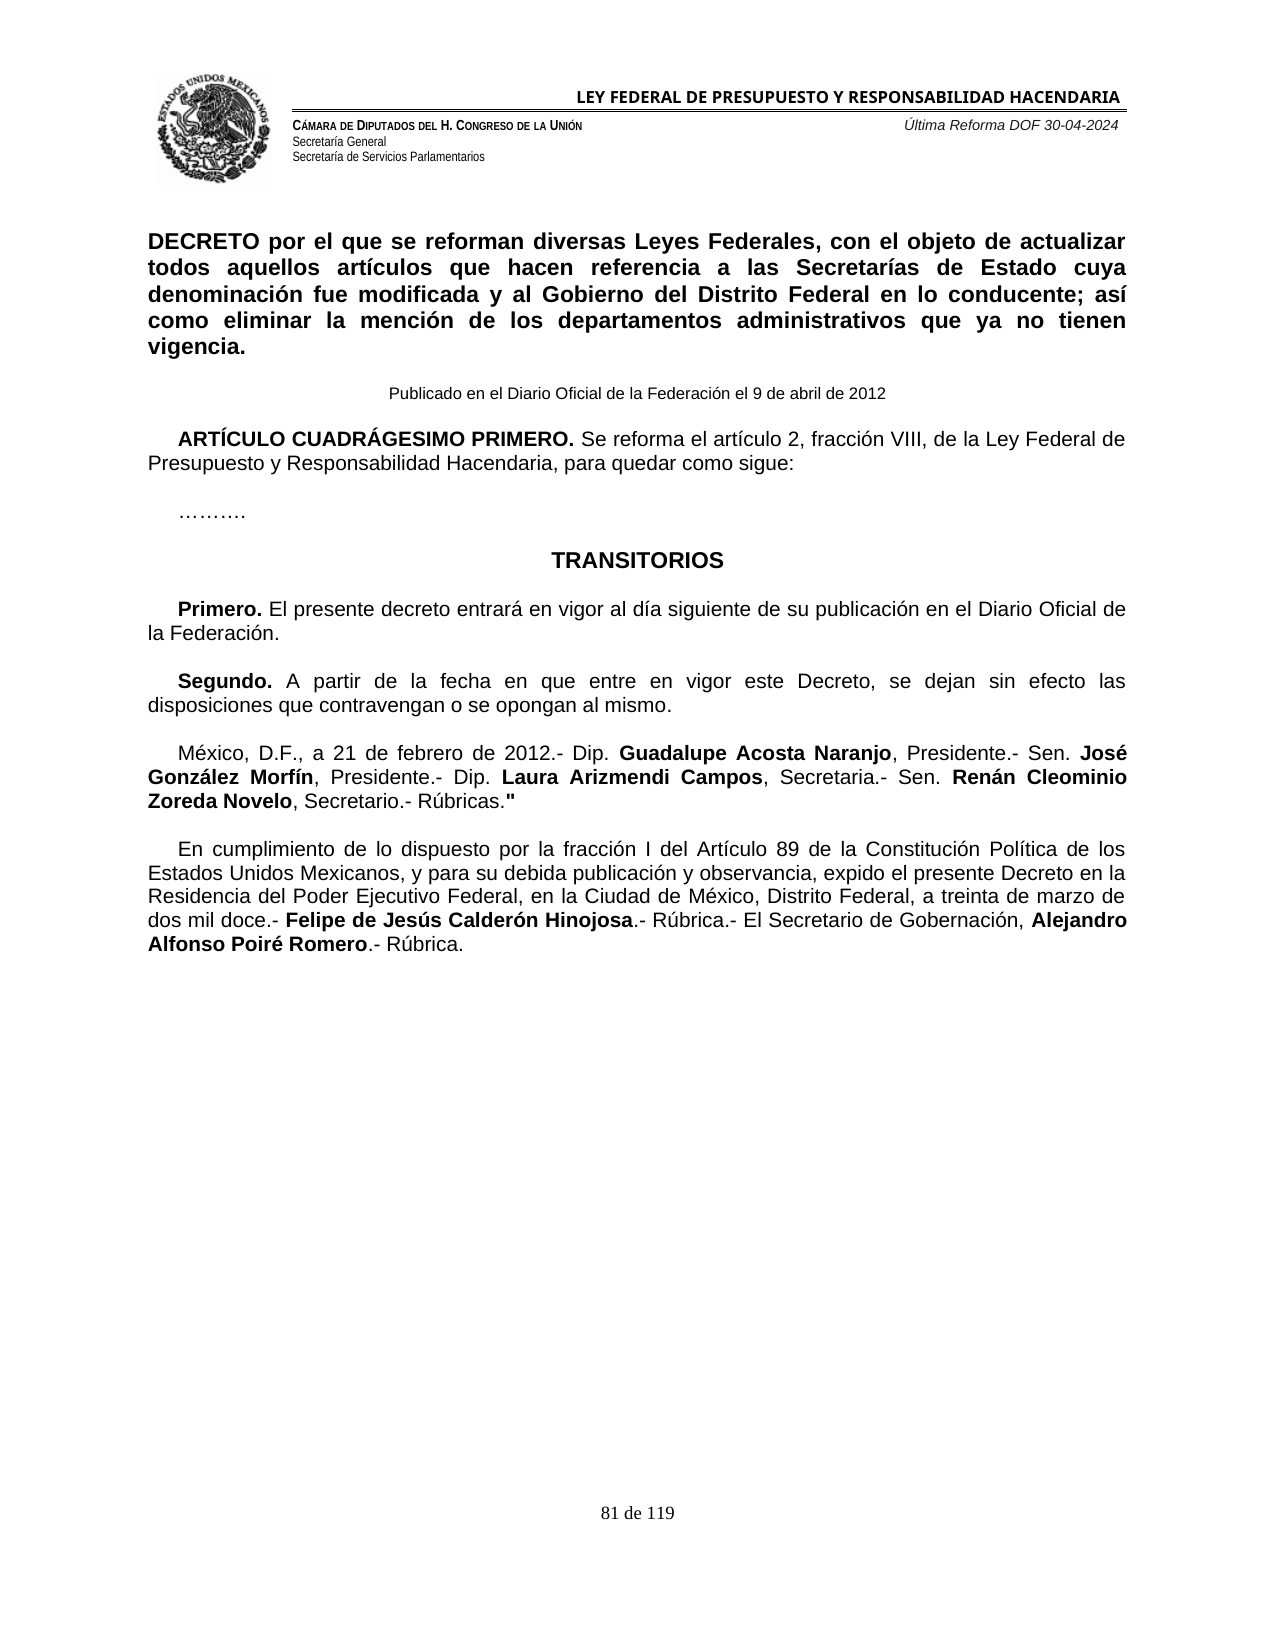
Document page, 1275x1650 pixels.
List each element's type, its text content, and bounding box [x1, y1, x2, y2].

text DECRETO por el que se reforman diversas Leyes Federales, con el objeto de actualizar todos aquellos artículos que hacen referencia a las Secretarías de Estado cuya denominación fue modificada y al Gobierno del Distrito Federal en lo conducente; así como eliminar la mención de los departamentos administrativos que ya no tienen vigencia. [148, 228, 1127, 360]
text TRANSITORIOS [148, 547, 1127, 573]
text Publicado en el Diario Oficial de la Federación el 9 de abril de 2012 [148, 384, 1127, 403]
text ………. [148, 499, 1127, 523]
text ARTÍCULO CUADRÁGESIMO PRIMERO. Se reforma el artículo 2, fracción VIII, de la Ley Federal de Presupuesto y Responsabilidad Hacendaria, para quedar como sigue: [148, 427, 1127, 475]
text México, D.F., a 21 de febrero de 2012.- Dip. Guadalupe Acosta Naranjo, Presidente.- Sen. José González Morfín, Presidente.- Dip. Laura Arizmendi Campos, Secretaria.- Sen. Renán Cleominio Zoreda Novelo, Secretario.- Rúbricas." [148, 741, 1127, 812]
text Primero. El presente decreto entrará en vigor al día siguiente de su publicación en el Diario Oficial de la Federación. [148, 597, 1127, 645]
text Segundo. A partir de la fecha en que entre en vigor este Decreto, se dejan sin efecto las disposiciones que contravengan o se opongan al mismo. [148, 669, 1127, 717]
text En cumplimiento de lo dispuesto por la fracción I del Artículo 89 de la Constitución Política de los Estados Unidos Mexicanos, y para su debida publicación y observancia, expido el presente Decreto en la Residencia del Poder Ejecutivo Federal, en la Ciudad de México, Distrito Federal, a treinta de marzo de dos mil doce.- Felipe de Jesús Calderón Hinojosa.- Rúbrica.- El Secretario de Gobernación, Alejandro Alfonso Poiré Romero.- Rúbrica. [148, 836, 1127, 956]
